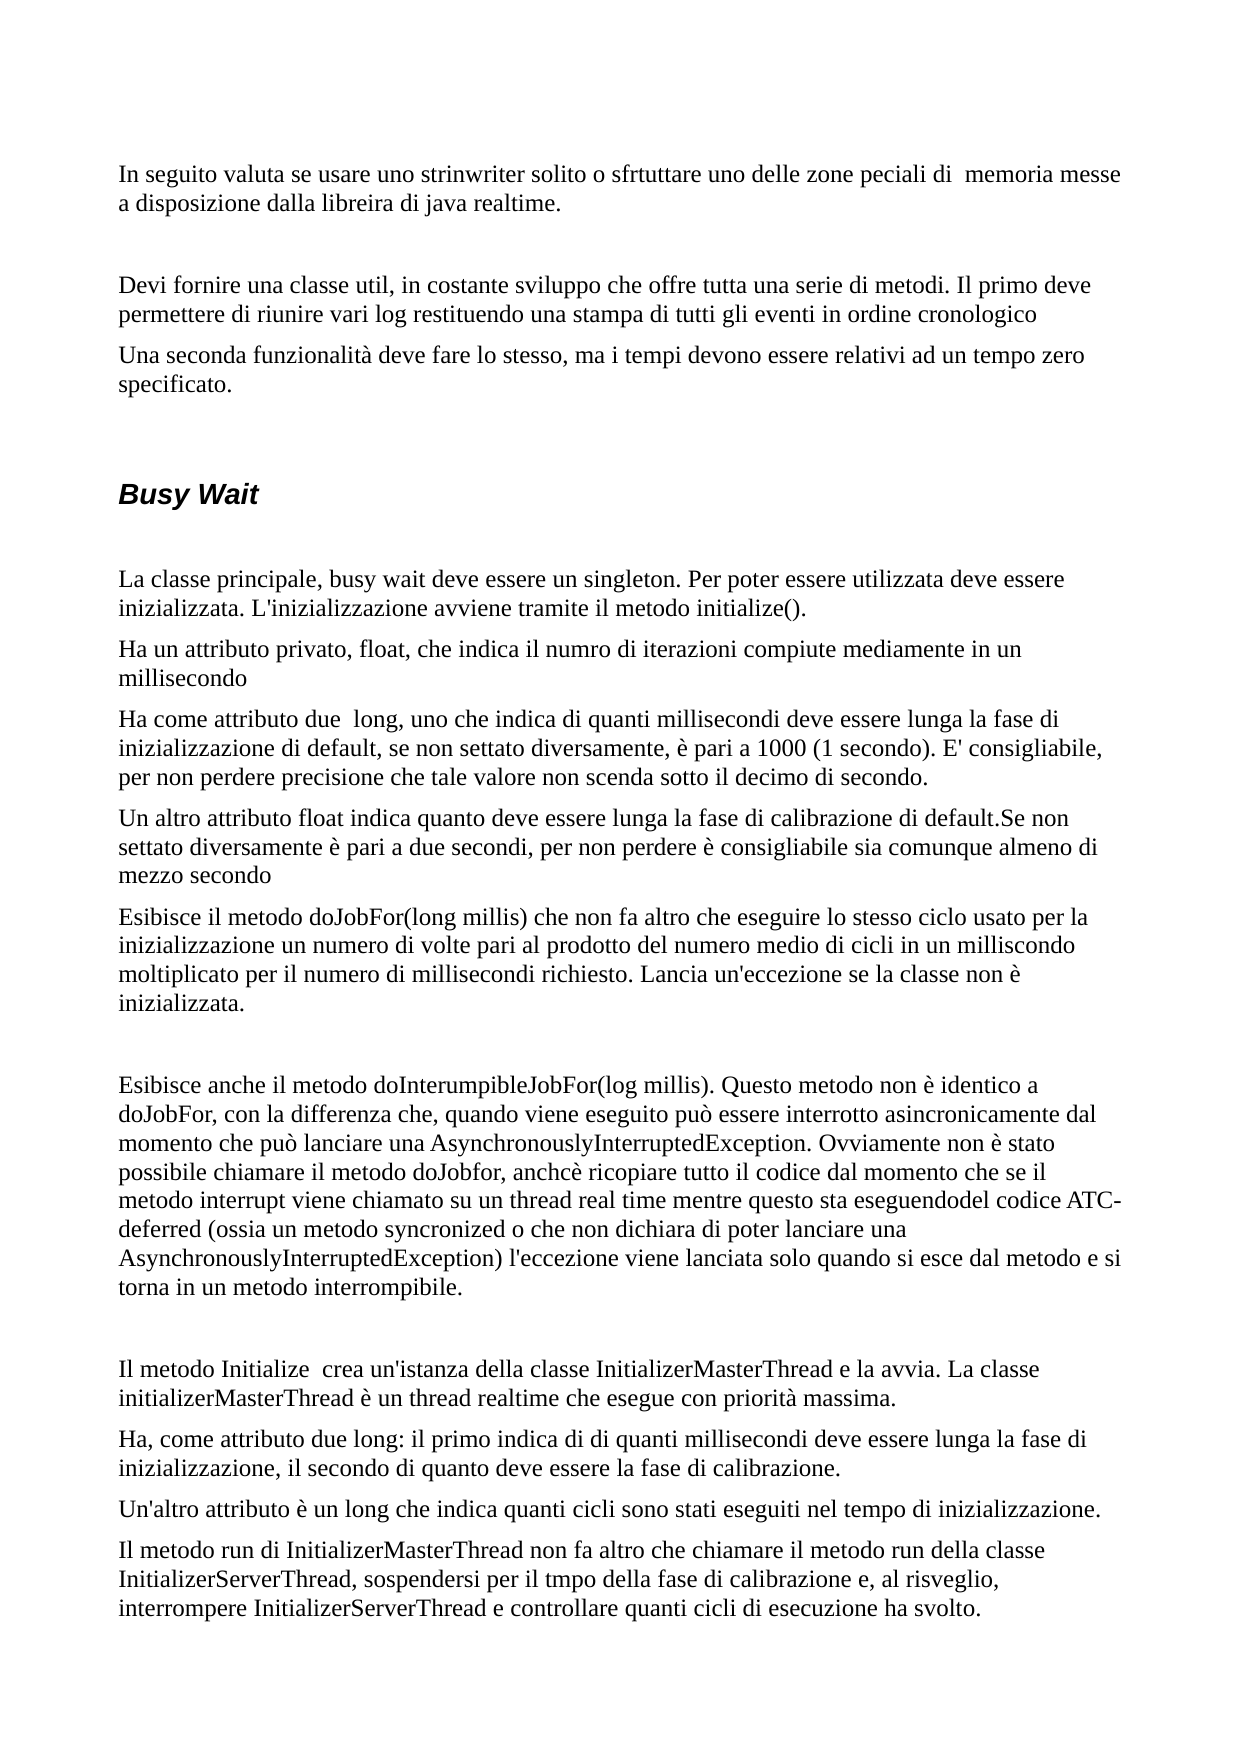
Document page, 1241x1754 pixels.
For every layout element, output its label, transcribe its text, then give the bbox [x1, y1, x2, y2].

text Ha, come attributo due long: il primo indica di di quanti millisecondi deve essere lunga la fase di inizializzazione, il secondo di quanto deve essere la fase di calibrazione. [118, 1424, 1122, 1482]
subtitle Busy Wait [118, 477, 1122, 510]
text Il metodo run di InitializerMasterThread non fa altro che chiamare il metodo run della classe InitializerServerThread, sospendersi per il tmpo della fase di calibrazione e, al risveglio, interrompere InitializerServerThread e controllare quanti cicli di esecuzione ha svolto. [118, 1535, 1122, 1622]
text Ha un attributo privato, float, che indica il numro di iterazioni compiute mediamente in un millisecondo [118, 634, 1122, 692]
text Un altro attributo float indica quanto deve essere lunga la fase di calibrazione di default.Se non settato diversamente è pari a due secondi, per non perdere è consigliabile sia comunque almeno di mezzo secondo [118, 803, 1122, 889]
text Devi fornire una classe util, in costante sviluppo che offre tutta una serie di metodi. Il primo deve permettere di riunire vari log restituendo una stampa di tutti gli eventi in ordine cronologico [118, 271, 1122, 328]
text Il metodo Initialize crea un'istanza della classe InitializerMasterThread e la avvia. La classe initializerMasterThread è un thread realtime che esegue con priorità massima. [118, 1354, 1122, 1412]
text Esibisce anche il metodo doInterumpibleJobFor(log millis). Questo metodo non è identico a doJobFor, con la differenza che, quando viene eseguito può essere interrotto asincronicamente dal momento che può lanciare una AsynchronouslyInterruptedException. Ovviamente non è stato possibile chiamare il metodo doJobfor, anchcè ricopiare tutto il codice dal momento che se il metodo interrupt viene chiamato su un thread real time mentre questo sta eseguendodel codice ATC-deferred (ossia un metodo syncronized o che non dichiara di poter lanciare una AsynchronouslyInterruptedException) l'eccezione viene lanciata solo quando si esce dal metodo e si torna in un metodo interrompibile. [118, 1070, 1122, 1300]
text La classe principale, busy wait deve essere un singleton. Per poter essere utilizzata deve essere inizializzata. L'inizializzazione avviene tramite il metodo initialize(). [118, 564, 1122, 622]
text Esibisce il metodo doJobFor(long millis) che non fa altro che eseguire lo stesso ciclo usato per la inizializzazione un numero di volte pari al prodotto del numero medio di cicli in un milliscondo moltiplicato per il numero di millisecondi richiesto. Lancia un'eccezione se la classe non è inizializzata. [118, 902, 1122, 1017]
text In seguito valuta se usare uno strinwriter solito o sfrtuttare uno delle zone peciali di memoria messe a disposizione dalla libreira di java realtime. [118, 159, 1122, 217]
text Una seconda funzionalità deve fare lo stesso, ma i tempi devono essere relativi ad un tempo zero specificato. [118, 341, 1122, 398]
text Un'altro attributo è un long che indica quanti cicli sono stati eseguiti nel tempo di inizializzazione. [118, 1494, 1122, 1523]
text Ha come attributo due long, uno che indica di quanti millisecondi deve essere lunga la fase di inizializzazione di default, se non settato diversamente, è pari a 1000 (1 secondo). E' consigliabile, per non perdere precisione che tale valore non scenda sotto il decimo di secondo. [118, 704, 1122, 790]
